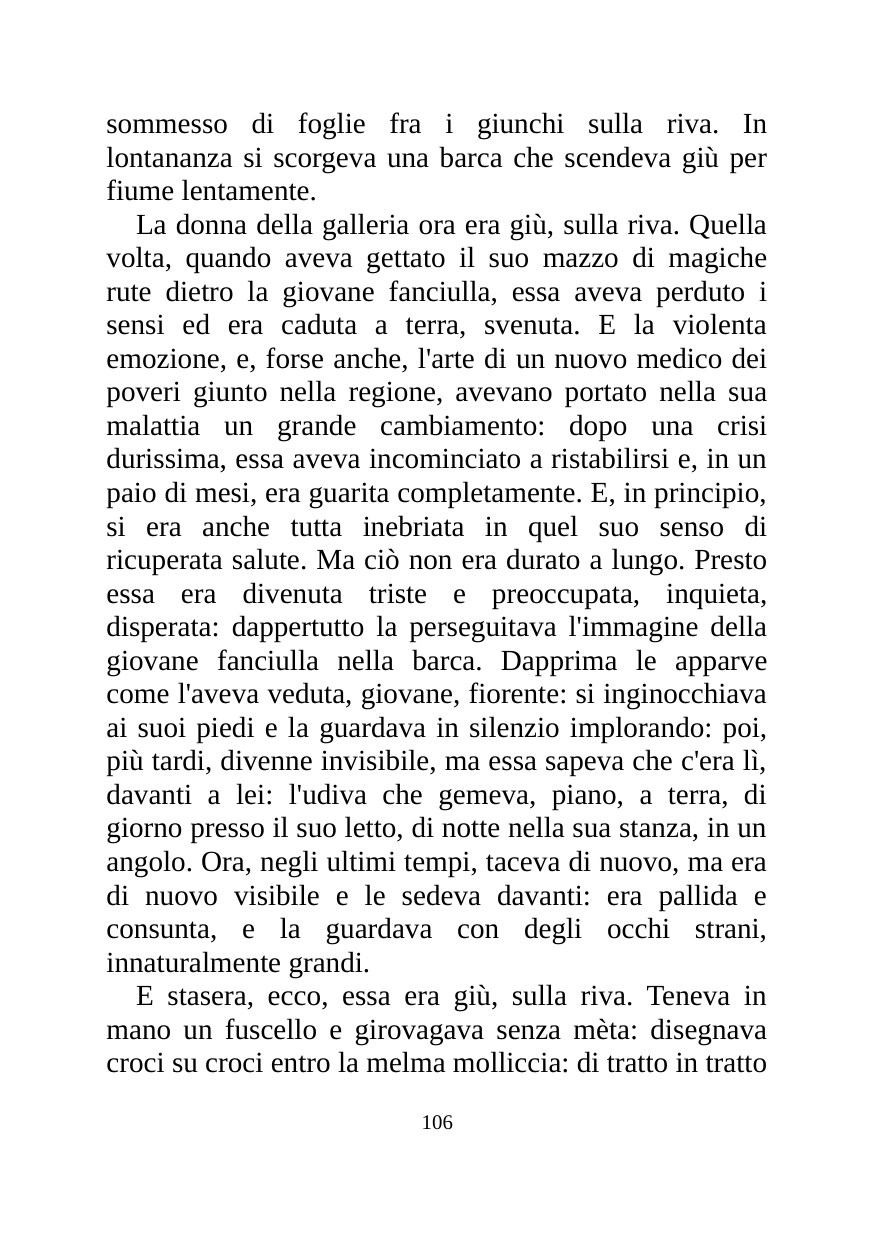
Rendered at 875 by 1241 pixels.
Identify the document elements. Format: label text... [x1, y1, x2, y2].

text sommesso di foglie fra i giunchi sulla riva. In lontananza si scorgeva una barca che scendeva giù per fiume lentamente. [106, 106, 768, 207]
text La donna della galleria ora era giù, sulla riva. Quella volta, quando aveva gettato il suo mazzo di magiche rute dietro la giovane fanciulla, essa aveva perduto i sensi ed era caduta a terra, svenuta. E la violenta emozione, e, forse anche, l'arte di un nuovo medico dei poveri giunto nella regione, avevano portato nella sua malattia un grande cambiamento: dopo una crisi durissima, essa aveva incominciato a ristabilirsi e, in un paio di mesi, era guarita completamente. E, in principio, si era anche tutta inebriata in quel suo senso di ricuperata salute. Ma ciò non era durato a lungo. Presto essa era divenuta triste e preoccupata, inquieta, disperata: dappertutto la perseguitava l'immagine della giovane fanciulla nella barca. Dapprima le apparve come l'aveva veduta, giovane, fiorente: si inginocchiava ai suoi piedi e la guardava in silenzio implorando: poi, più tardi, divenne invisibile, ma essa sapeva che c'era lì, davanti a lei: l'udiva che gemeva, piano, a terra, di giorno presso il suo letto, di notte nella sua stanza, in un angolo. Ora, negli ultimi tempi, taceva di nuovo, ma era di nuovo visibile e le sedeva davanti: era pallida e consunta, e la guardava con degli occhi strani, innaturalmente grandi. [106, 207, 768, 978]
text E stasera, ecco, essa era giù, sulla riva. Teneva in mano un fuscello e girovagava senza mèta: disegnava croci su croci entro la melma molliccia: di tratto in tratto [106, 978, 768, 1079]
